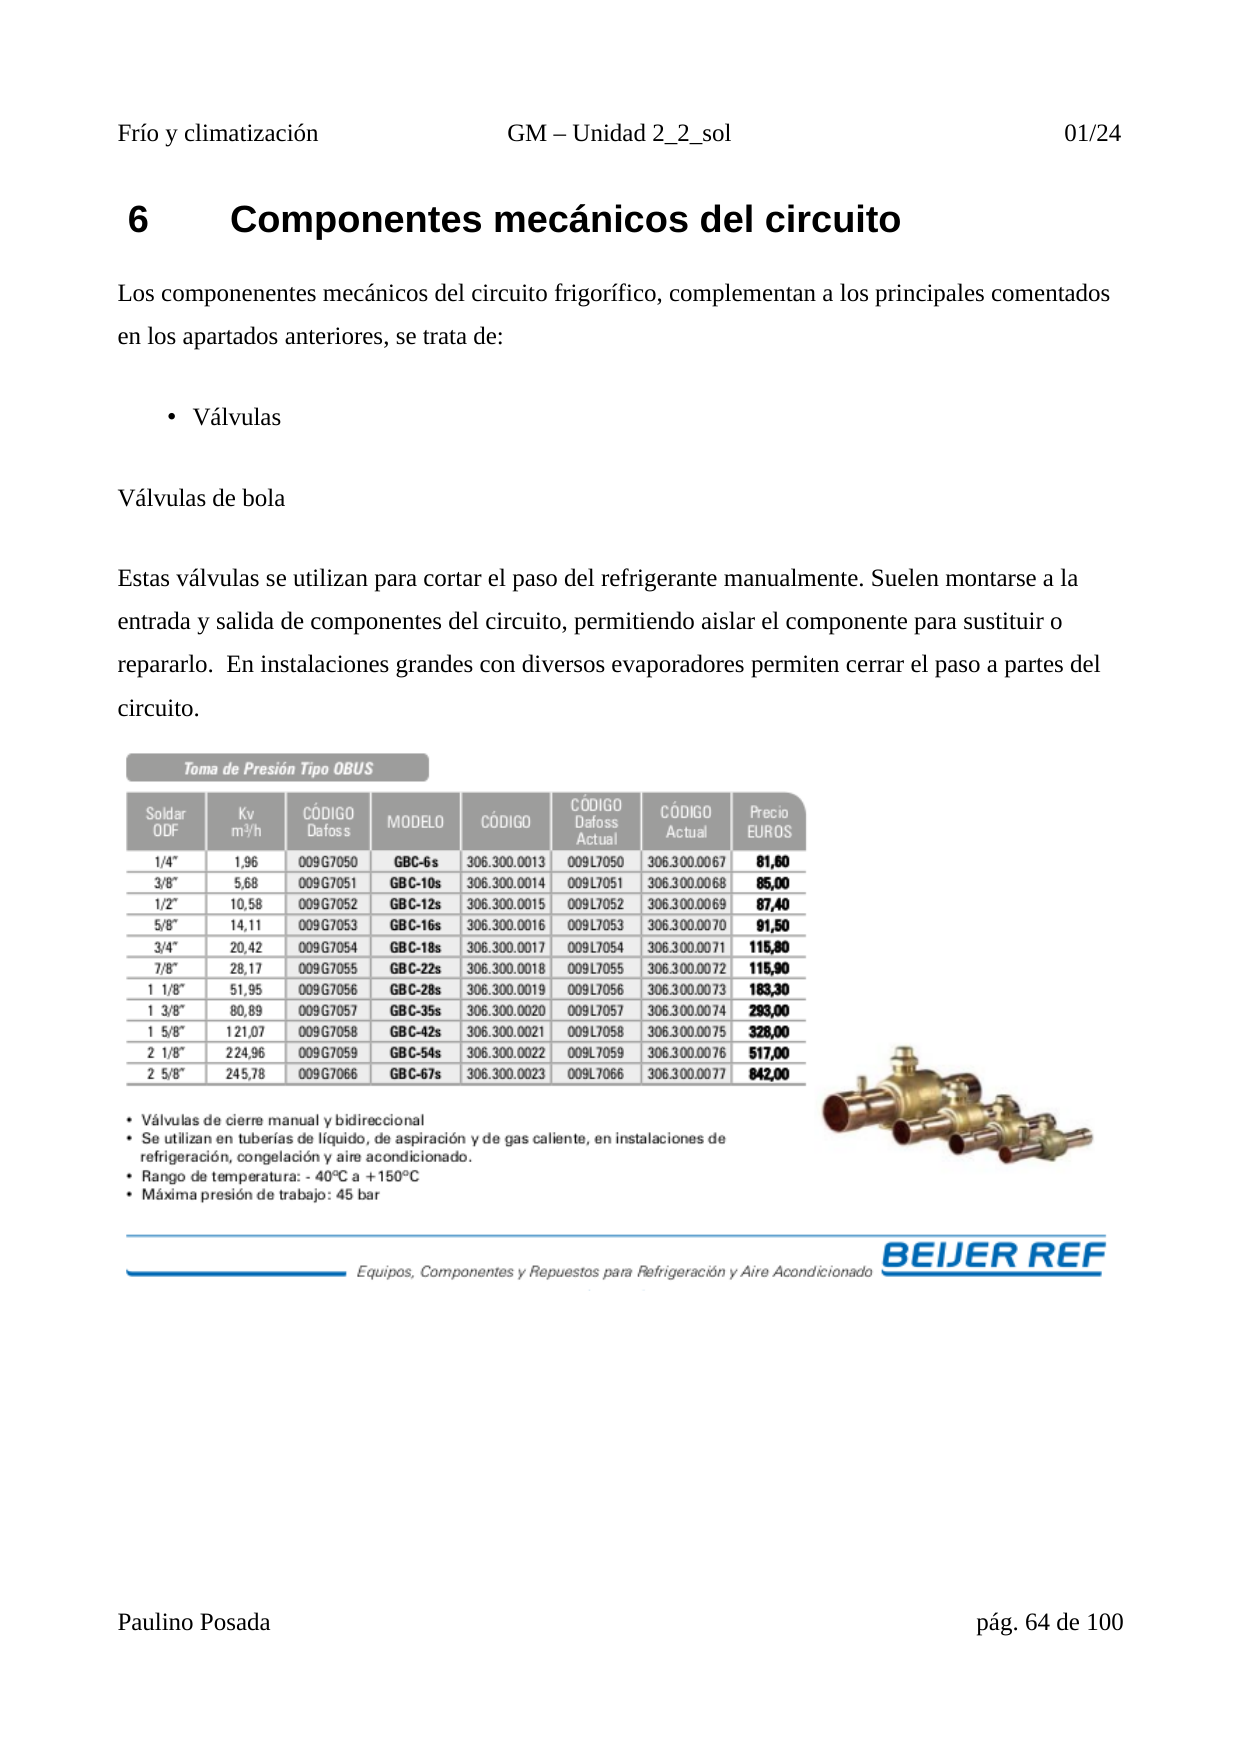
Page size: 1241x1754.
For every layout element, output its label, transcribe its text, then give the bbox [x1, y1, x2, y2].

picture [118, 748, 1123, 1291]
text Estas válvulas se utilizan para cortar el paso del refrigerante manualmente. Suelen montarse a la entrada y salida de componentes del circuito, permitiendo aislar el componente para sustituir o repararlo. En instalaciones grandes con diversos evaporadores permiten cerrar el paso a partes del circuito. [117, 563, 1123, 721]
text Válvulas de bola [117, 483, 1123, 511]
list Válvulas [167, 402, 1123, 431]
subtitle Componentes mecánicos del circuito [117, 197, 1123, 241]
text Los componenentes mecánicos del circuito frigorífico, complementan a los principales comentados en los apartados anteriores, se trata de: [117, 278, 1123, 350]
